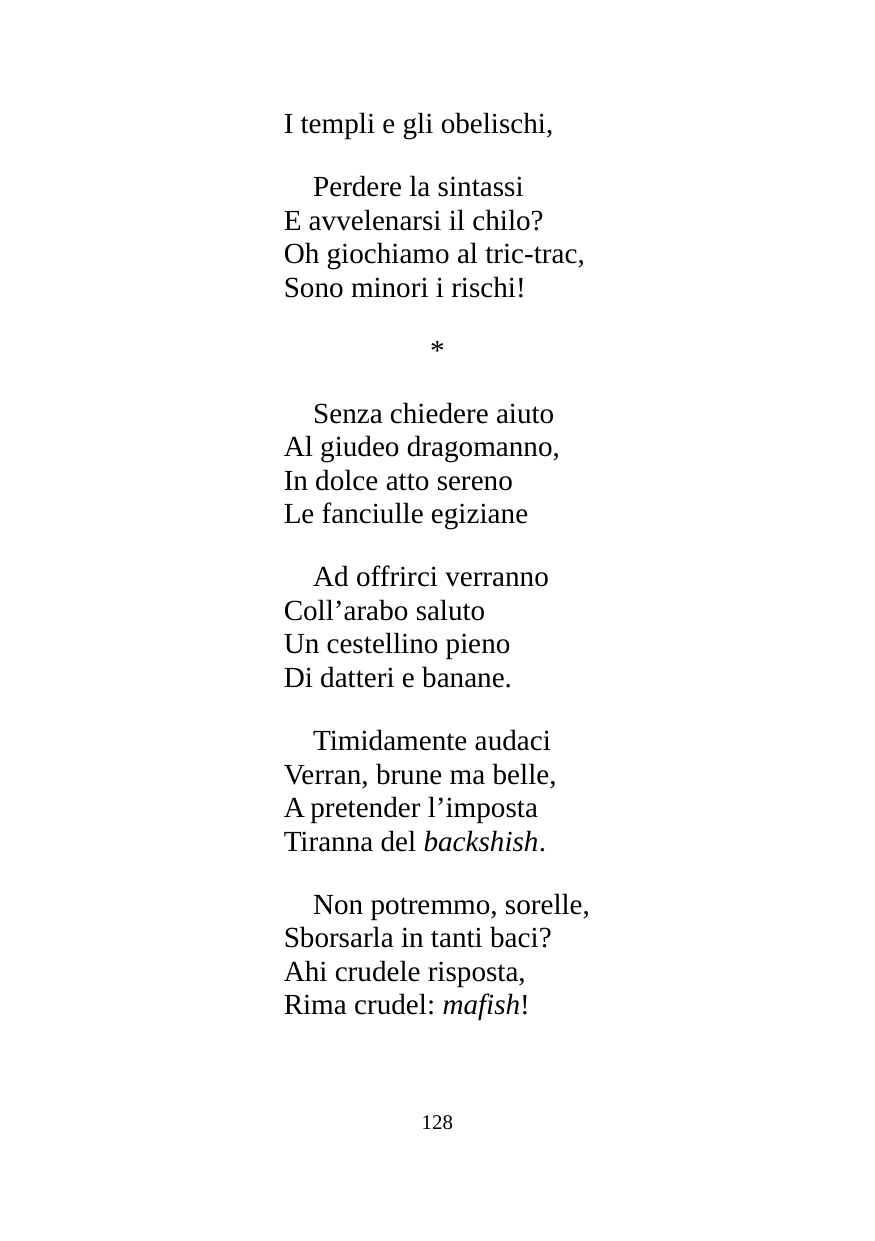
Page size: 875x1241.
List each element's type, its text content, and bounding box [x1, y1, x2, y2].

text E avvelenarsi il chilo? [283, 203, 768, 236]
text Ahi crudele risposta, [283, 954, 768, 987]
text Oh giochiamo al tric-trac, [283, 236, 768, 270]
text Senza chiedere aiuto [283, 396, 768, 429]
text Verran, brune ma belle, [283, 757, 768, 790]
text Al giudeo dragomanno, [283, 429, 768, 463]
text Le fanciulle egiziane [283, 497, 768, 530]
text * [106, 333, 768, 366]
text Sono minori i rischi! [283, 270, 768, 303]
text Perdere la sintassi [283, 169, 768, 203]
text Di datteri e banane. [283, 660, 768, 694]
text Tiranna del backshish. [283, 824, 768, 857]
text I templi e gli obelischi, [283, 106, 768, 140]
text Timidamente audaci [283, 723, 768, 757]
text Ad offrirci verranno [283, 559, 768, 593]
text Coll’arabo saluto [283, 593, 768, 627]
text In dolce atto sereno [283, 463, 768, 497]
text Non potremmo, sorelle, [283, 887, 768, 920]
text Un cestellino pieno [283, 627, 768, 660]
text A pretender l’imposta [283, 790, 768, 824]
text Rima crudel: mafish! [283, 987, 768, 1021]
text Sborsarla in tanti baci? [283, 920, 768, 954]
